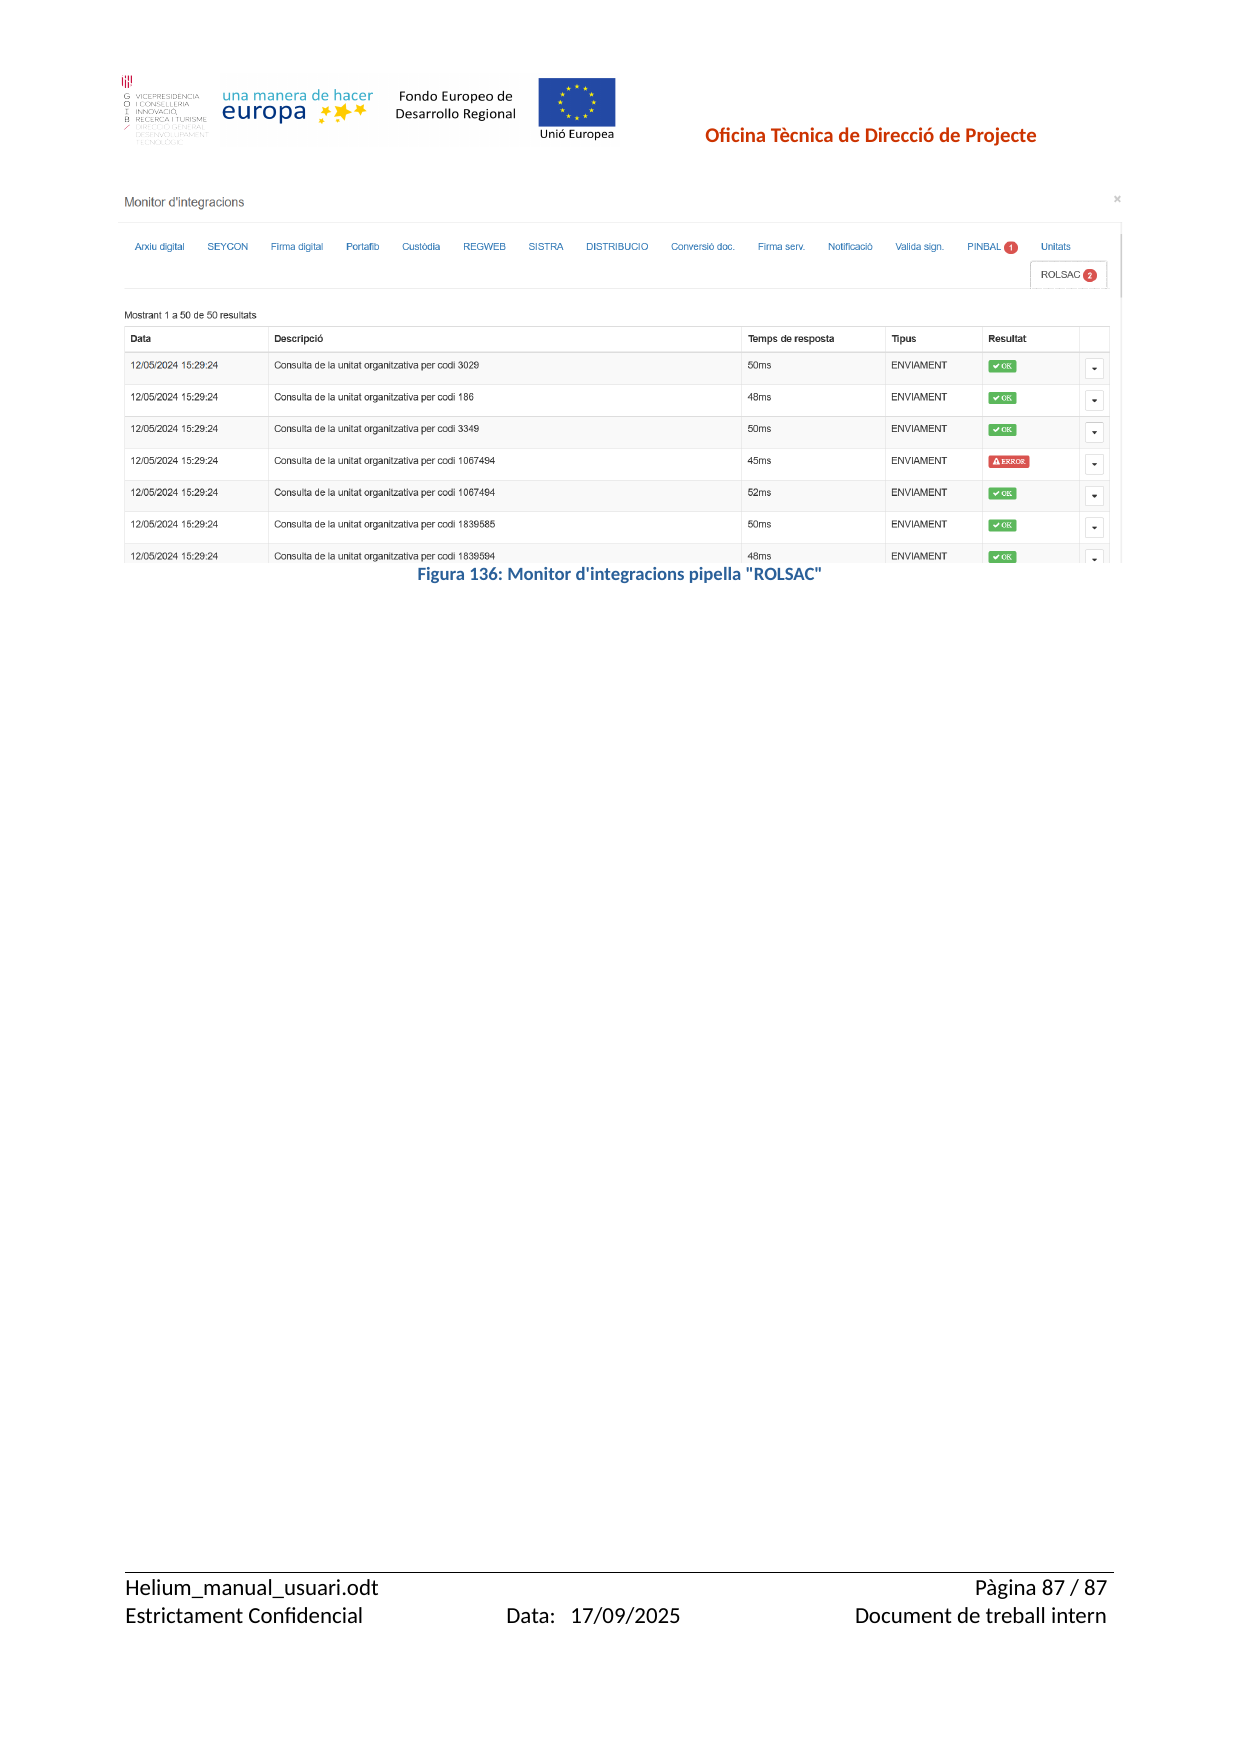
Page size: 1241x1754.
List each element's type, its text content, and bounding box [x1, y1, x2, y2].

picture [118, 73, 213, 147]
text Figura 136: Monitor d'integracions pipella "ROLSAC" [118, 563, 1122, 586]
picture [219, 73, 621, 147]
picture [118, 192, 1123, 563]
